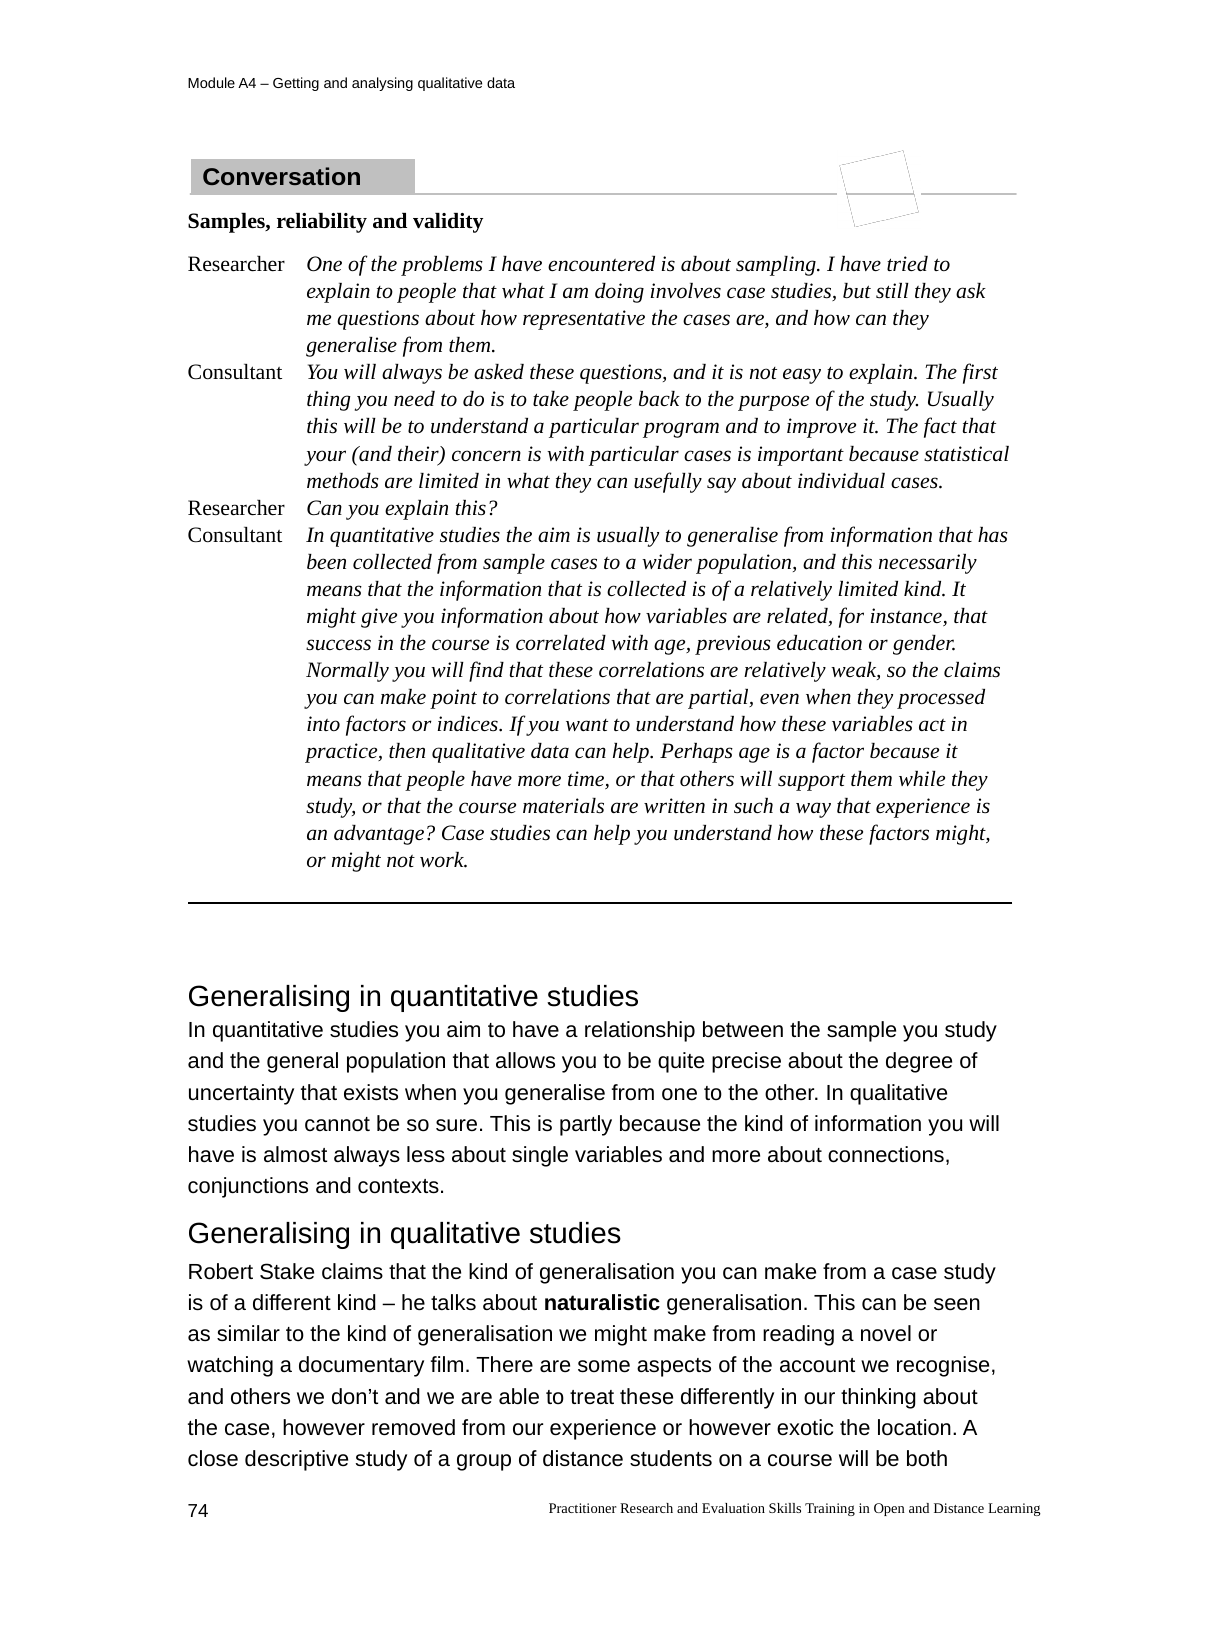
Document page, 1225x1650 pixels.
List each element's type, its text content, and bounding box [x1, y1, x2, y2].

text Researcher One of the problems I have encountered is about sampling. I have tried to explain to people that what I am doing involves case studies, but still they ask me questions about how representative the cases are, and how can they generalise from them. [187, 250, 1012, 358]
text Robert Stake claims that the kind of generalisation you can make from a case study is of a different kind – he talks about naturalistic generalisation. This can be seen as similar to the kind of generalisation we might make from reading a novel or watching a documentary film. There are some aspects of the account we recognise, and others we don’t and we are able to treat these differently in our thinking about the case, however removed from our experience or however exotic the location. A close descriptive study of a group of distance students on a course will be both [187, 1254, 1007, 1473]
text Consultant You will always be asked these questions, and it is not easy to explain. The first thing you need to do is to take people back to the purpose of the study. Usually this will be to understand a particular program and to improve it. The fact that your (and their) concern is with particular cases is important because statistical methods are limited in what they can usefully say about individual cases. [187, 358, 1012, 493]
text Generalising in qualitative studies [187, 1216, 1007, 1250]
subtitle Samples, reliability and validity [187, 208, 943, 233]
text Researcher Can you explain this? [187, 493, 1012, 521]
text Consultant In quantitative studies the aim is usually to generalise from information that has been collected from sample cases to a wider population, and this necessarily means that the information that is collected is of a relatively limited kind. It might give you information about how variables are related, for instance, that success in the course is correlated with age, previous education or gender. Normally you will find that these correlations are relatively weak, so the claims you can make point to correlations that are partial, even when they processed into factors or indices. If you want to understand how these variables act in practice, then qualitative data can help. Perhaps age is a factor because it means that people have more time, or that others will support them while they study, or that the course materials are written in such a way that experience is an advantage? Case studies can help you understand how these factors might, or might not work. [187, 521, 1012, 873]
text In quantitative studies you aim to have a relationship between the sample you study and the general population that allows you to be quite precise about the degree of uncertainty that exists when you generalise from one to the other. In qualitative studies you cannot be so sure. This is partly because the kind of information you will have is almost always less about single variables and more about connections, conjunctions and contexts. [187, 1012, 1007, 1200]
text Generalising in quantitative studies [187, 979, 1007, 1012]
